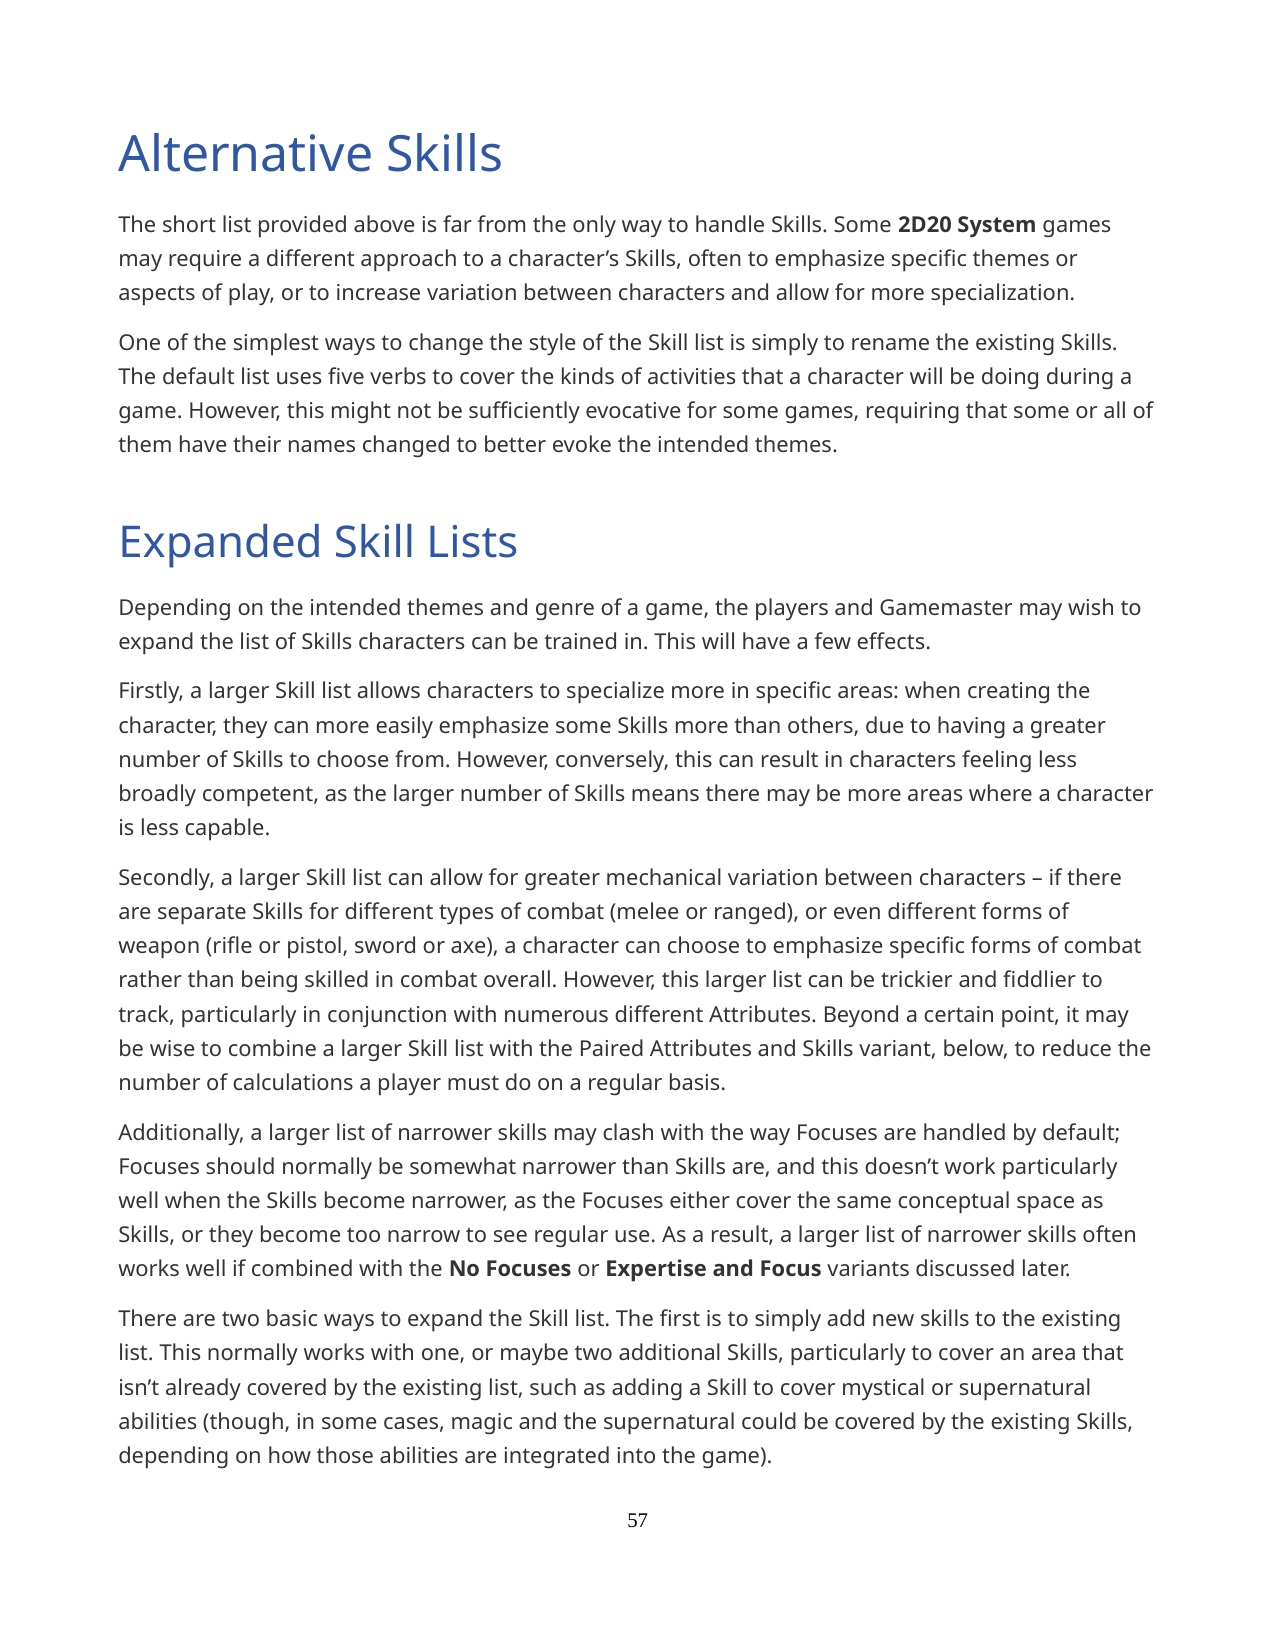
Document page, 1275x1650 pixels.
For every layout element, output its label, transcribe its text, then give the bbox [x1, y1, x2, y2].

text The short list provided above is far from the only way to handle Skills. Some 2D20 System games may require a different approach to a character’s Skills, often to emphasize specific themes or aspects of play, or to increase variation between characters and allow for more specialization. [118, 209, 1157, 307]
text There are two basic ways to expand the Skill list. The first is to simply add new skills to the existing list. This normally works with one, or maybe two additional Skills, particularly to cover an area that isn’t already covered by the existing list, such as adding a Skill to cover mystical or supernatural abilities (though, in some cases, magic and the supernatural could be covered by the existing Skills, depending on how those abilities are integrated into the game). [118, 1303, 1157, 1469]
text Depending on the intended themes and genre of a game, the players and Gamemaster may wish to expand the list of Skills characters can be trained in. This will have a few effects. [118, 591, 1157, 655]
text One of the simplest ways to change the style of the Skill list is simply to rename the existing Skills. The default list uses five verbs to cover the kinds of activities that a character will be doing during a game. However, this might not be sufficiently evocative for some games, requiring that some or all of them have their names changed to better evoke the intended themes. [118, 327, 1157, 459]
subtitle Alternative Skills [118, 118, 1157, 186]
text Firstly, a larger Skill list allows characters to specialize more in specific areas: when creating the character, they can more easily emphasize some Skills more than others, due to having a greater number of Skills to choose from. However, conversely, this can result in characters feeling less broadly competent, as the larger number of Skills means there may be more areas where a character is less capable. [118, 675, 1157, 842]
text Additionally, a larger list of narrower skills may clash with the way Focuses are handled by default; Focuses should normally be somewhat narrower than Skills are, and this doesn’t work particularly well when the Skills become narrower, as the Focuses either cover the same conceptual space as Skills, or they become too narrow to see regular use. As a result, a larger list of narrower skills often works well if combined with the No Focuses or Expertise and Focus variants discussed later. [118, 1117, 1157, 1283]
text Secondly, a larger Skill list can allow for greater mechanical variation between characters – if there are separate Skills for different types of combat (melee or ranged), or even different forms of weapon (rifle or pistol, sword or axe), a character can choose to emphasize specific forms of combat rather than being skilled in combat overall. However, this larger list can be trickier and fiddlier to track, particularly in conjunction with numerous different Attributes. Beyond a certain point, it may be wise to combine a larger Skill list with the Paired Attributes and Skills variant, below, to reduce the number of calculations a player must do on a regular basis. [118, 862, 1157, 1097]
subtitle Expanded Skill Lists [118, 510, 1157, 570]
